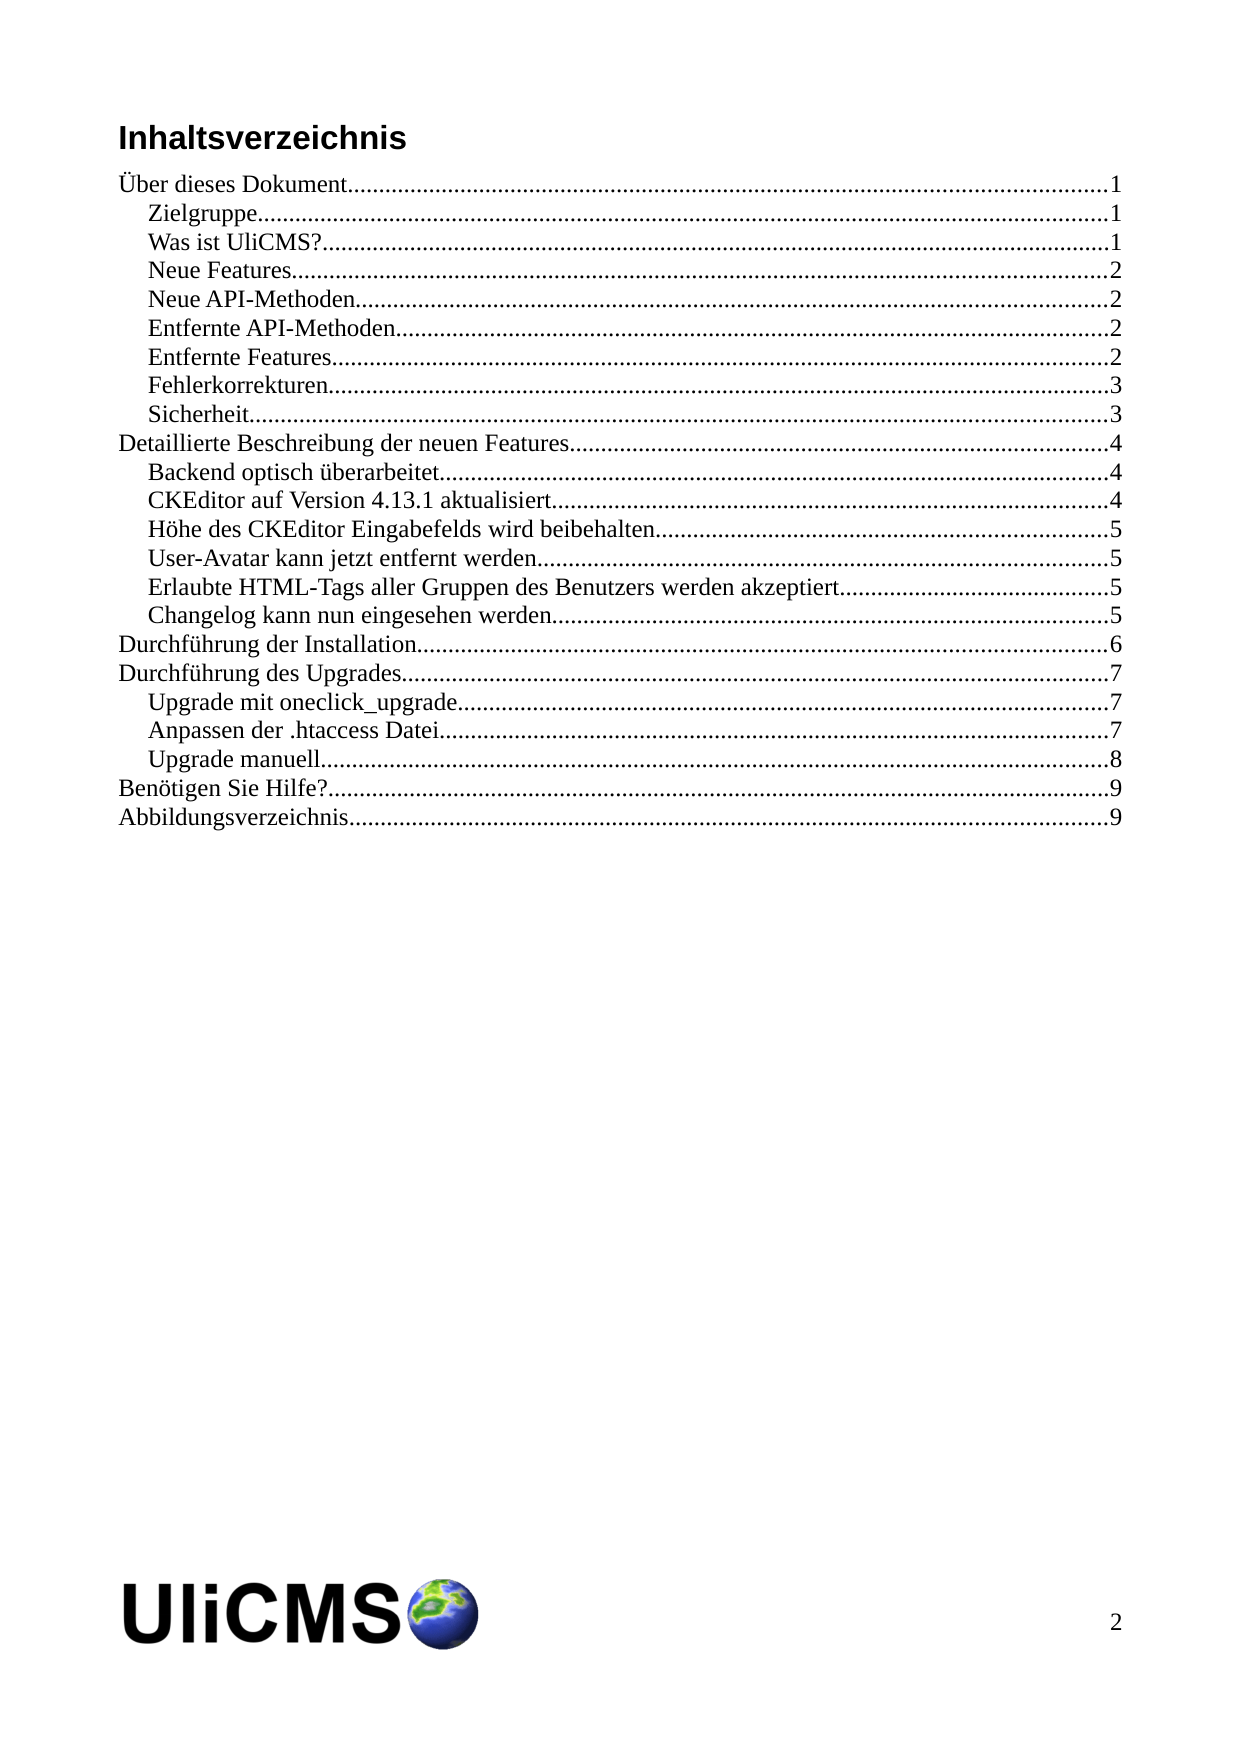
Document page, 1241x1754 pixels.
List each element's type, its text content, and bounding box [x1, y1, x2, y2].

picture [118, 1578, 479, 1652]
text Durchführung des Upgrades 7 [118, 658, 1122, 687]
text Höhe des CKEditor Eingabefelds wird beibehalten 5 [148, 514, 1122, 543]
text Neue API-Methoden 2 [148, 284, 1122, 313]
text User-Avatar kann jetzt entfernt werden 5 [148, 543, 1122, 572]
text Entfernte Features 2 [148, 342, 1122, 370]
text Changelog kann nun eingesehen werden 5 [148, 600, 1122, 629]
text Über dieses Dokument 1 [118, 169, 1122, 198]
text Was ist UliCMS? 1 [148, 227, 1122, 255]
text Zielgruppe 1 [148, 198, 1122, 227]
text Abbildungsverzeichnis 9 [118, 802, 1122, 830]
text Anpassen der .htaccess Datei 7 [148, 715, 1122, 744]
subtitle Inhaltsverzeichnis [118, 118, 1122, 157]
text Upgrade manuell 8 [148, 744, 1122, 773]
text Durchführung der Installation 6 [118, 629, 1122, 658]
text Erlaubte HTML-Tags aller Gruppen des Benutzers werden akzeptiert 5 [148, 572, 1122, 600]
text Backend optisch überarbeitet 4 [148, 457, 1122, 485]
text Entfernte API-Methoden 2 [148, 313, 1122, 342]
text Detaillierte Beschreibung der neuen Features 4 [118, 428, 1122, 457]
text Neue Features 2 [148, 255, 1122, 284]
text Upgrade mit oneclick_upgrade 7 [148, 687, 1122, 715]
text Sicherheit 3 [148, 399, 1122, 428]
text Benötigen Sie Hilfe? 9 [118, 773, 1122, 802]
text CKEditor auf Version 4.13.1 aktualisiert 4 [148, 485, 1122, 514]
text Fehlerkorrekturen 3 [148, 370, 1122, 399]
